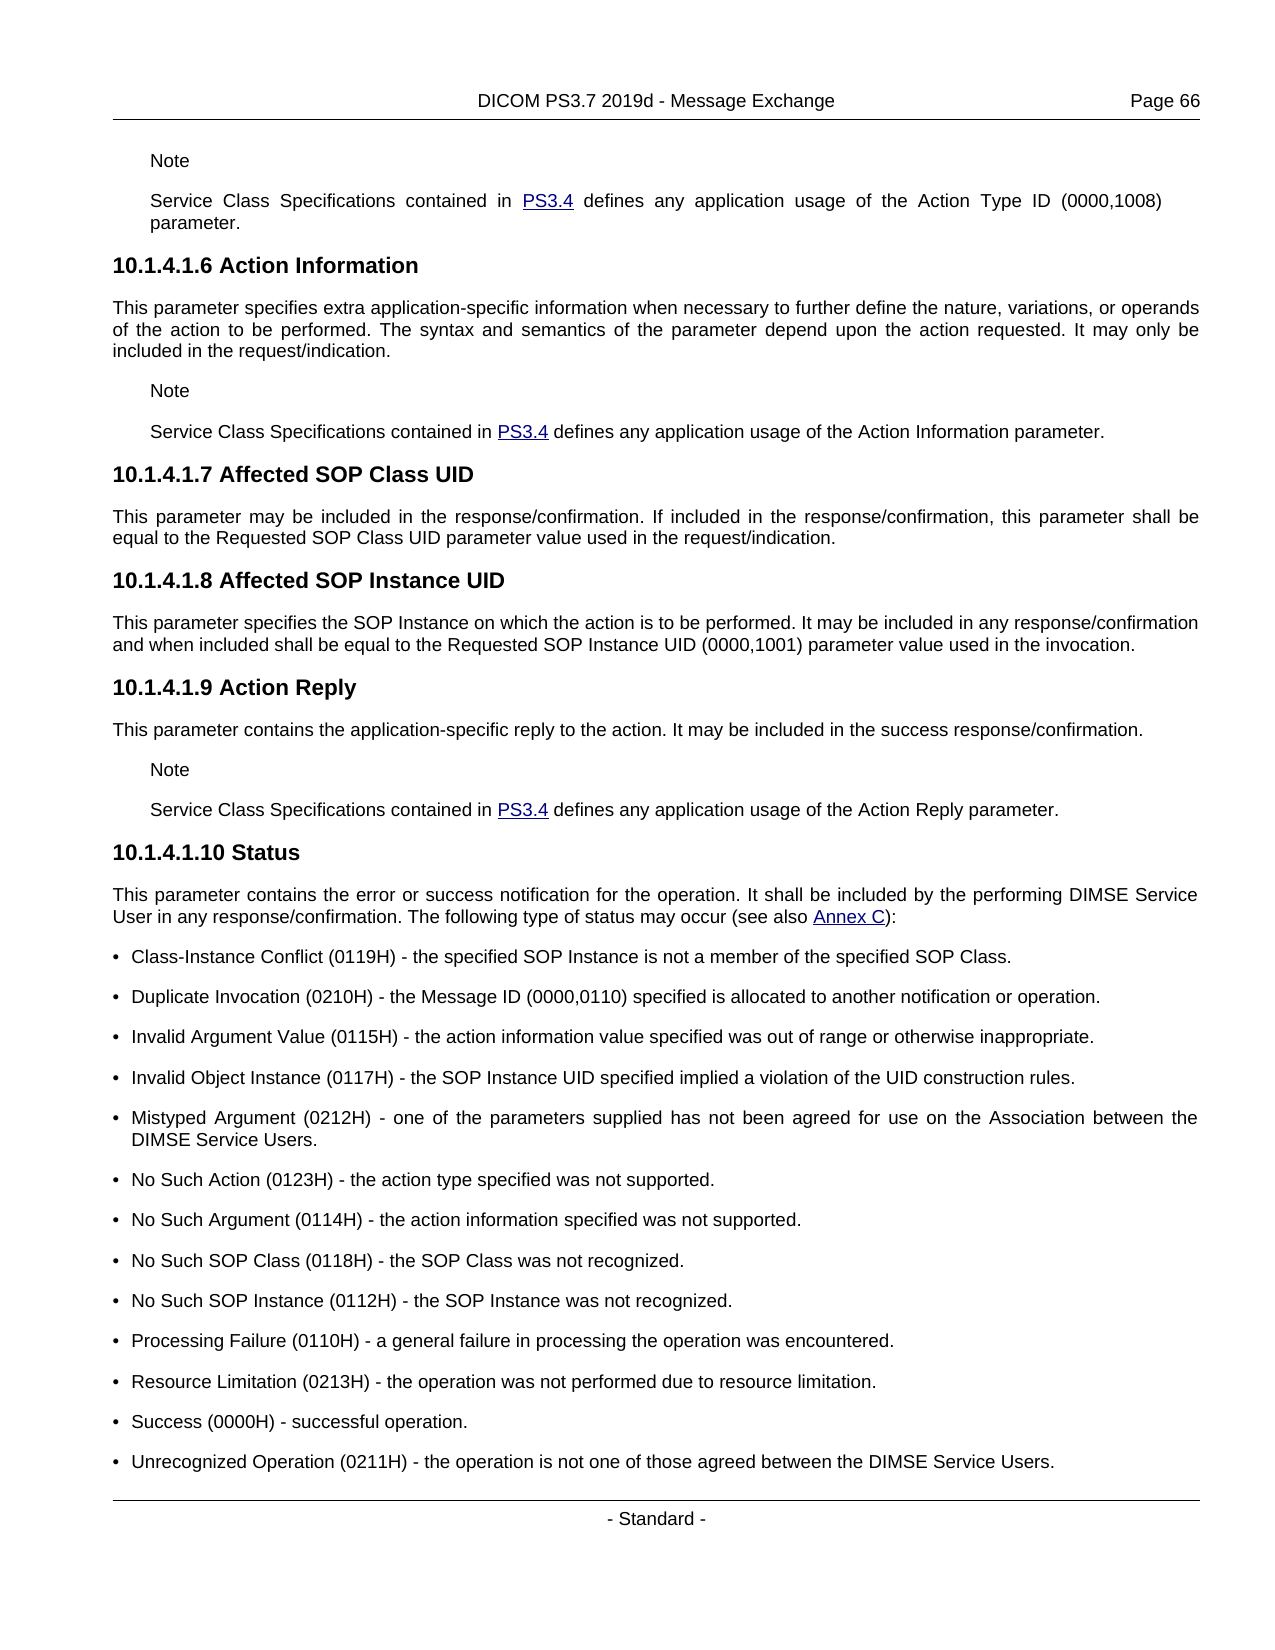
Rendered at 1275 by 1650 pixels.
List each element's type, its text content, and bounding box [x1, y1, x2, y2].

text • Invalid Object Instance (0117H) - the SOP Instance UID specified implied a violation of the UID construction rules. [112, 1067, 1200, 1088]
text • Resource Limitation (0213H) - the operation was not performed due to resource limitation. [112, 1370, 1200, 1392]
text 10.1.4.1.6 Action Information [112, 252, 1200, 278]
text This parameter contains the error or success notification for the operation. It shall be included by the performing DIMSE Service User in any response/confirmation. The following type of status may occur (see also Annex C): [112, 884, 1200, 927]
text Service Class Specifications contained in PS3.4 defines any application usage of the Action Type ID (0000,1008) parameter. [150, 190, 1162, 233]
text • Invalid Argument Value (0115H) - the action information value specified was out of range or otherwise inappropriate. [112, 1026, 1200, 1048]
text • No Such Argument (0114H) - the action information specified was not supported. [112, 1209, 1200, 1231]
text • Mistyped Argument (0212H) - one of the parameters supplied has not been agreed for use on the Association between the DIMSE Service Users. [112, 1107, 1200, 1150]
text • Class-Instance Conflict (0119H) - the specified SOP Instance is not a member of the specified SOP Class. [112, 946, 1200, 967]
text Note [150, 759, 1162, 780]
text • Duplicate Invocation (0210H) - the Message ID (0000,0110) specified is allocated to another notification or operation. [112, 986, 1200, 1008]
text • Processing Failure (0110H) - a general failure in processing the operation was encountered. [112, 1330, 1200, 1352]
text Service Class Specifications contained in PS3.4 defines any application usage of the Action Reply parameter. [150, 799, 1162, 821]
text • No Such SOP Class (0118H) - the SOP Class was not recognized. [112, 1249, 1200, 1271]
text Service Class Specifications contained in PS3.4 defines any application usage of the Action Information parameter. [150, 421, 1162, 442]
text This parameter specifies the SOP Instance on which the action is to be performed. It may be included in any response/confirmation and when included shall be equal to the Requested SOP Instance UID (0000,1001) parameter value used in the invocation. [112, 612, 1200, 655]
text 10.1.4.1.8 Affected SOP Instance UID [112, 567, 1200, 593]
text Note [150, 150, 1162, 172]
text • Unrecognized Operation (0211H) - the operation is not one of those agreed between the DIMSE Service Users. [112, 1451, 1200, 1473]
text This parameter specifies extra application-specific information when necessary to further define the nature, variations, or operands of the action to be performed. The syntax and semantics of the parameter depend upon the action requested. It may only be included in the request/indication. [112, 297, 1200, 361]
text • No Such Action (0123H) - the action type specified was not supported. [112, 1169, 1200, 1190]
text This parameter contains the application-specific reply to the action. It may be included in the success response/confirmation. [112, 718, 1200, 740]
text 10.1.4.1.7 Affected SOP Class UID [112, 461, 1200, 487]
text This parameter may be included in the response/confirmation. If included in the response/confirmation, this parameter shall be equal to the Requested SOP Class UID parameter value used in the request/indication. [112, 505, 1200, 548]
text Note [150, 380, 1162, 402]
text 10.1.4.1.9 Action Reply [112, 674, 1200, 699]
text 10.1.4.1.10 Status [112, 839, 1200, 865]
text • No Such SOP Instance (0112H) - the SOP Instance was not recognized. [112, 1290, 1200, 1311]
text • Success (0000H) - successful operation. [112, 1411, 1200, 1432]
